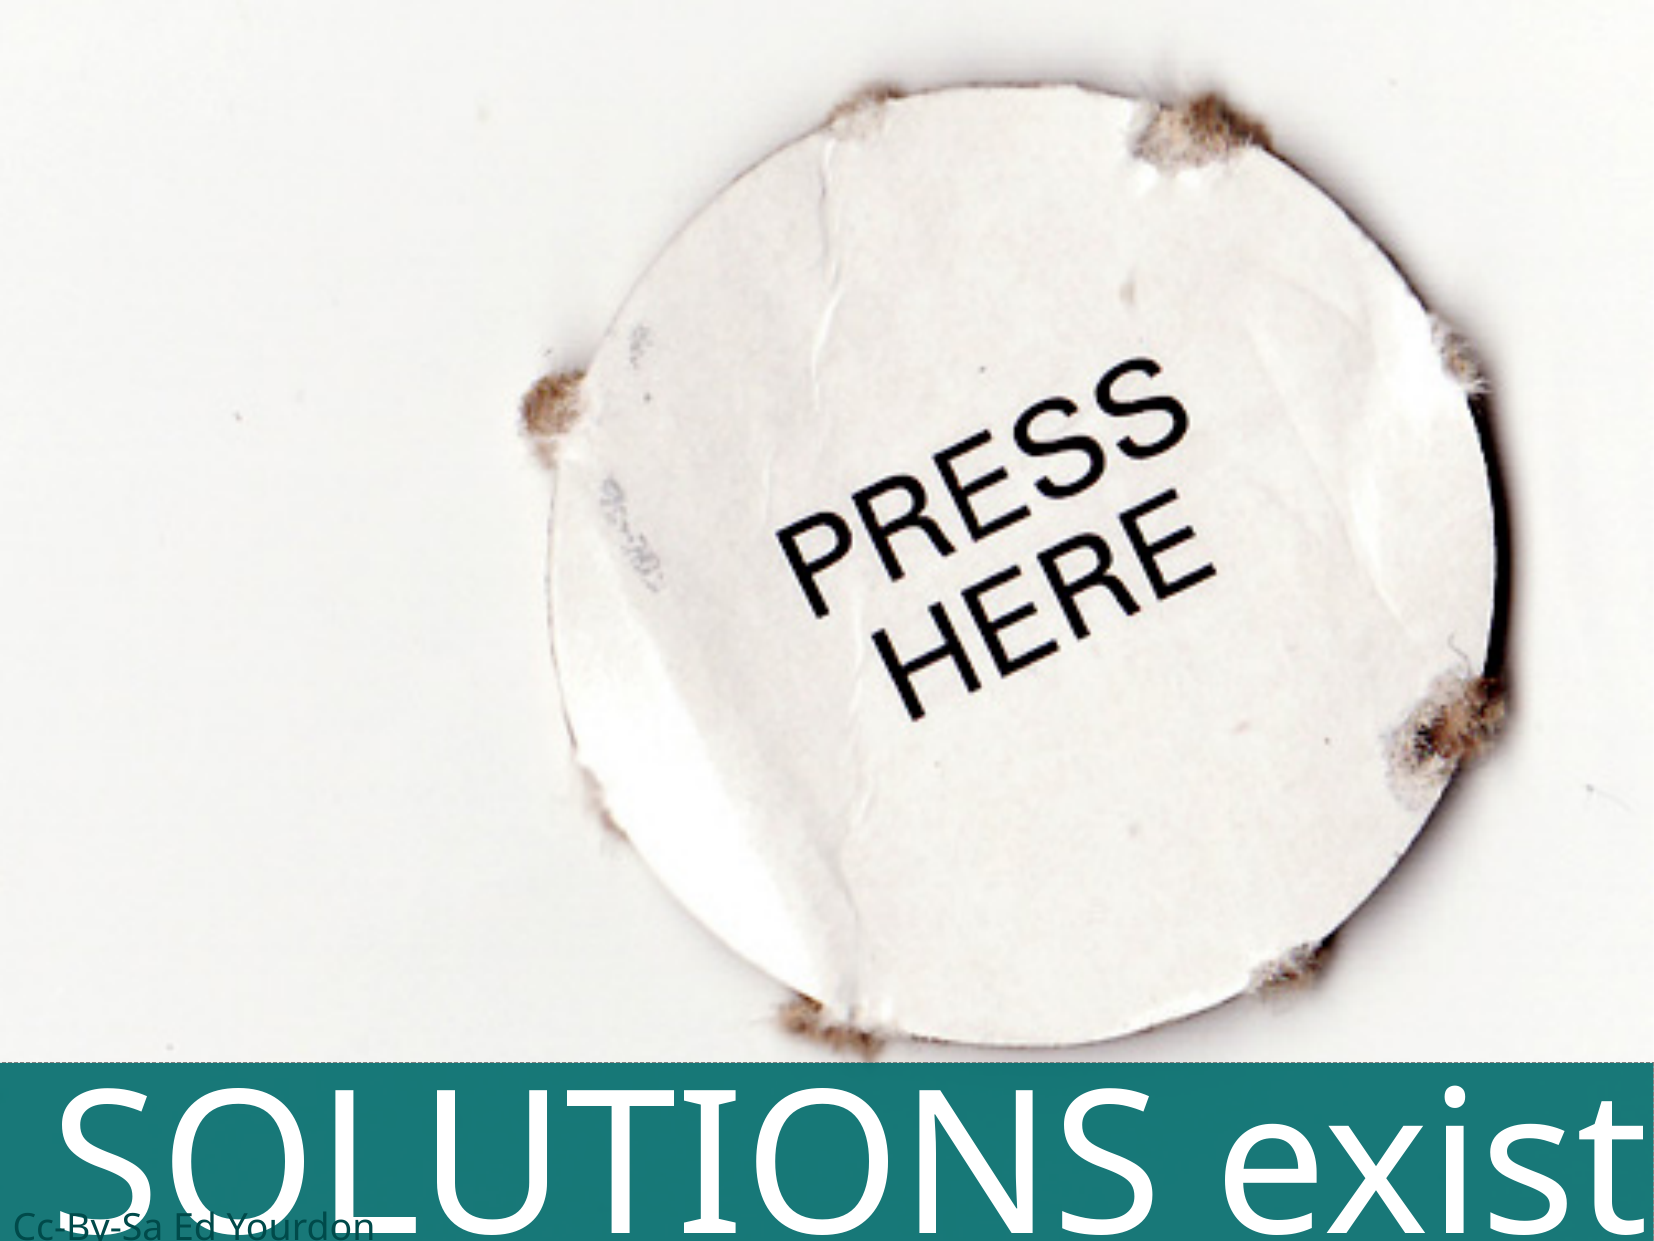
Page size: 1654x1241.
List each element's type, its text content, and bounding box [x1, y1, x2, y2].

picture [0, 0, 1654, 1062]
text_box Cc-By-Sa Ed Yourdon [0, 1192, 260, 1241]
text_box SOLUTIONS exist [191, 1104, 285, 1215]
text_box SOLUTIONS exist [0, 1062, 1654, 1241]
